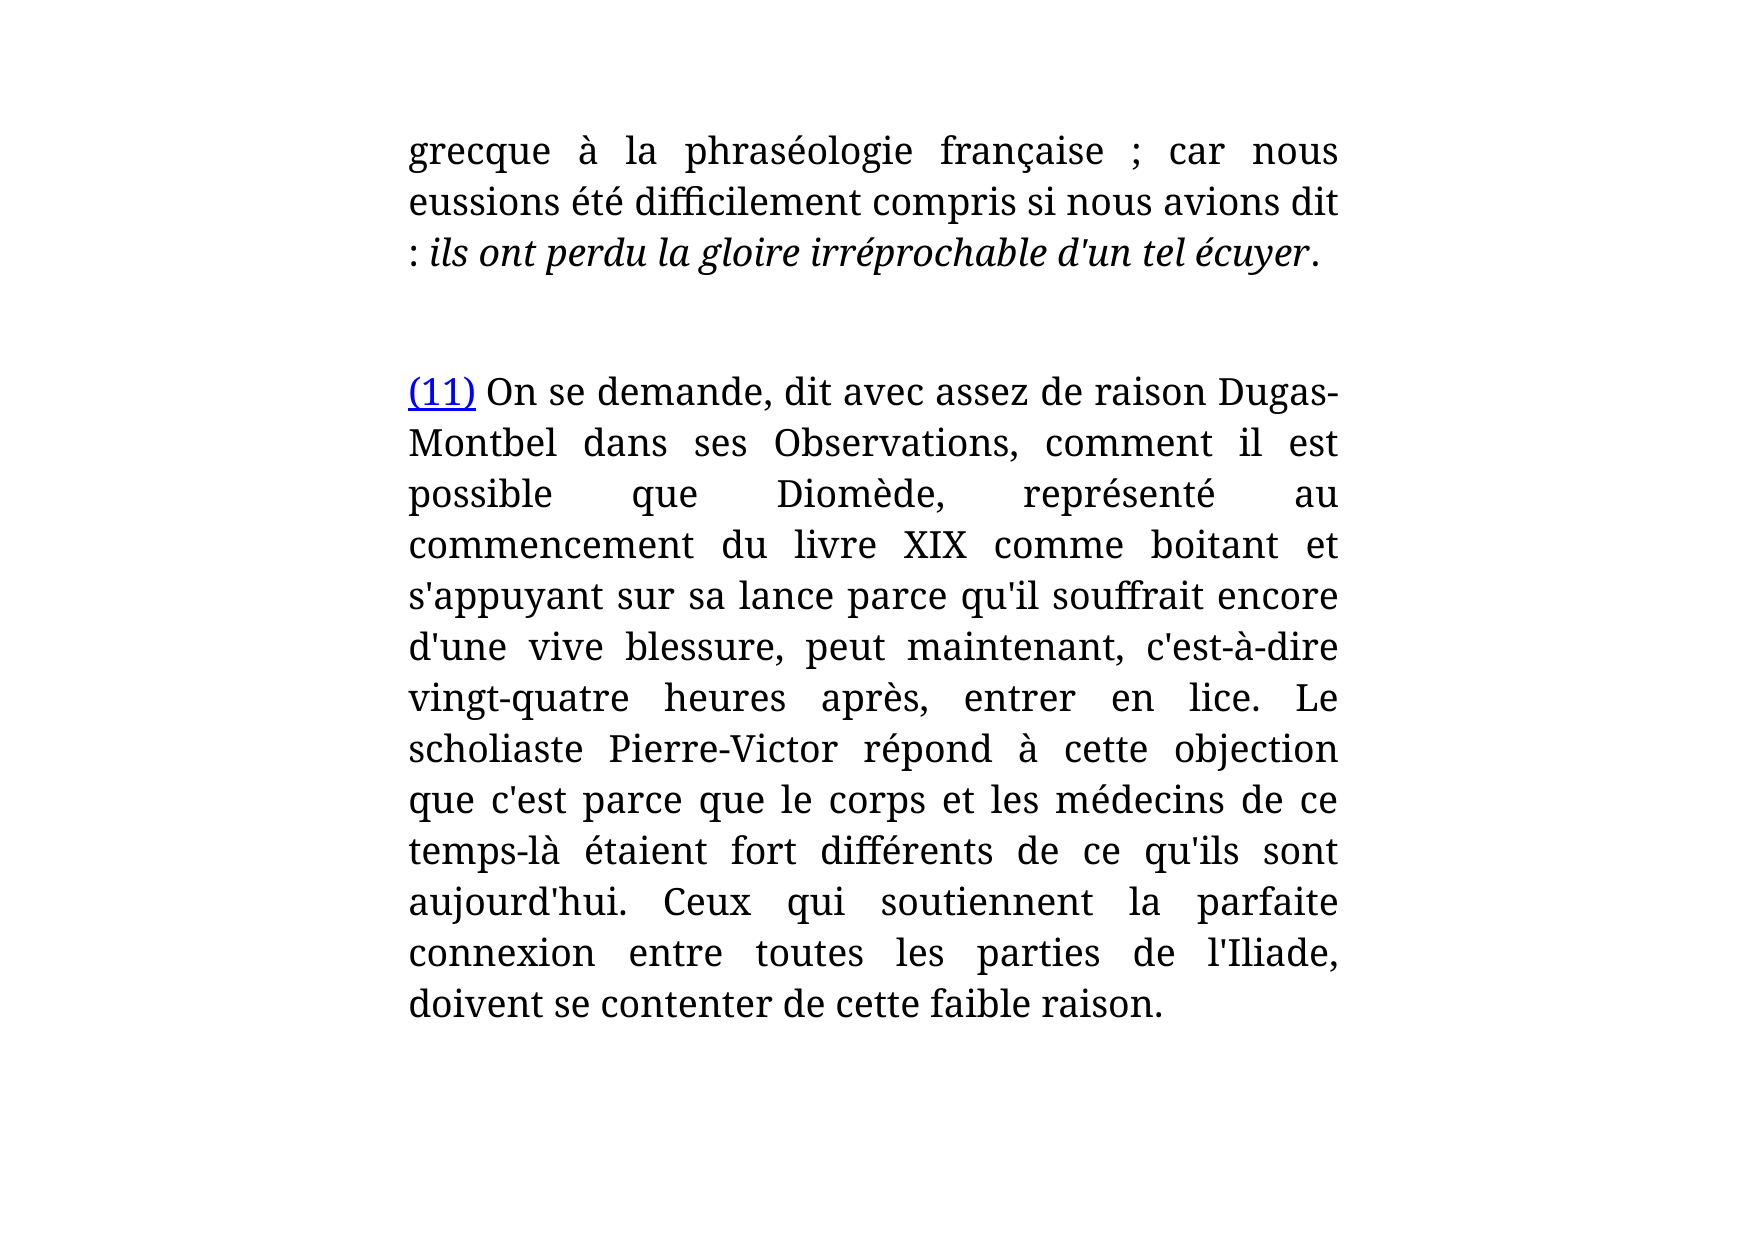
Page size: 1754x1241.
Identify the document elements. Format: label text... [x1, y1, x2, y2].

table_header grecque à la phraséologie française ; car nous eussions été difficilement compris si nous avions dit : ils ont perdu la gloire irréprochable d'un tel écuyer. (11) On se demande, dit avec assez de raison Dugas-Montbel dans ses Observations, comment il est possible que Diomède, représenté au commencement du livre XIX comme boitant et s'appuyant sur sa lance parce qu'il souffrait encore d'une vive blessure, peut maintenant, c'est-à-dire vingt-quatre heures après, entrer en lice. Le scholiaste Pierre-Victor répond à cette objection que c'est parce que le corps et les médecins de ce temps-là étaient fort différents de ce qu'ils sont aujourd'hui. Ceux qui soutiennent la parfaite connexion entre toutes les parties de l'Iliade, doivent se contenter de cette faible raison. [405, 121, 1343, 1119]
table_header [402, 118, 1352, 1122]
